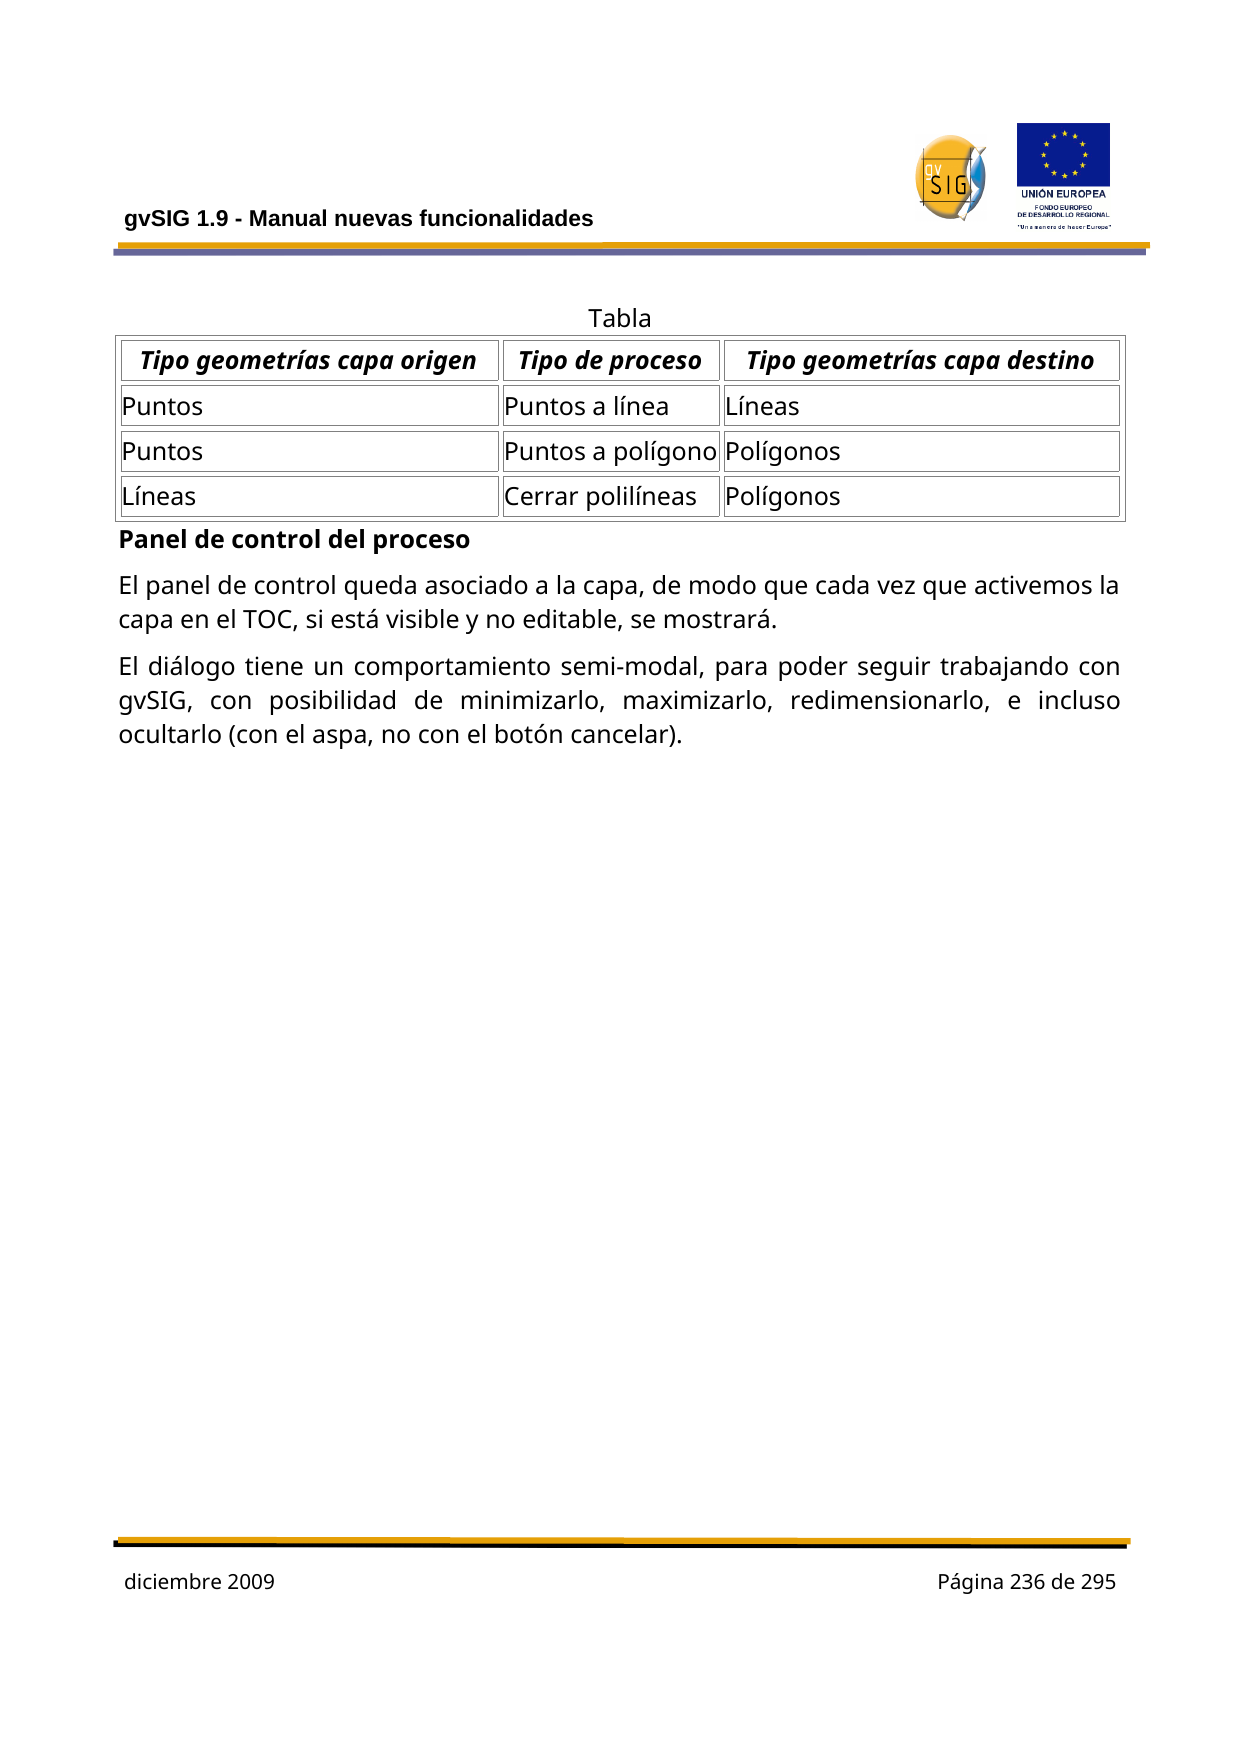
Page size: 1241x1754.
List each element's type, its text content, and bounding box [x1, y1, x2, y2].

text El panel de control queda asociado a la capa, de modo que cada vez que activemos la capa en el TOC, si está visible y no editable, se mostrará. [118, 568, 1122, 636]
text Panel de control del proceso [118, 522, 1122, 555]
table_cell Puntos a polígono [501, 425, 722, 471]
table_cell Cerrar polilíneas [501, 471, 722, 516]
table_cell Polígonos [722, 425, 1122, 471]
table_cell Puntos [118, 380, 501, 425]
table_header Tipo geometrías capa origen [118, 336, 501, 380]
table_cell Puntos a línea [501, 380, 722, 425]
text Tabla [118, 301, 1122, 335]
table_cell Líneas [722, 380, 1122, 425]
picture [914, 134, 987, 222]
picture [1015, 123, 1112, 232]
table_cell Puntos [118, 425, 501, 471]
text El diálogo tiene un comportamiento semi-modal, para poder seguir trabajando con gvSIG, con posibilidad de minimizarlo, maximizarlo, redimensionarlo, e incluso ocultarlo (con el aspa, no con el botón cancelar). [118, 648, 1122, 751]
table_header Tipo de proceso [501, 336, 722, 380]
table_cell Polígonos [722, 471, 1122, 516]
table_header Tipo geometrías capa destino [722, 336, 1122, 380]
table_cell Líneas [118, 471, 501, 516]
